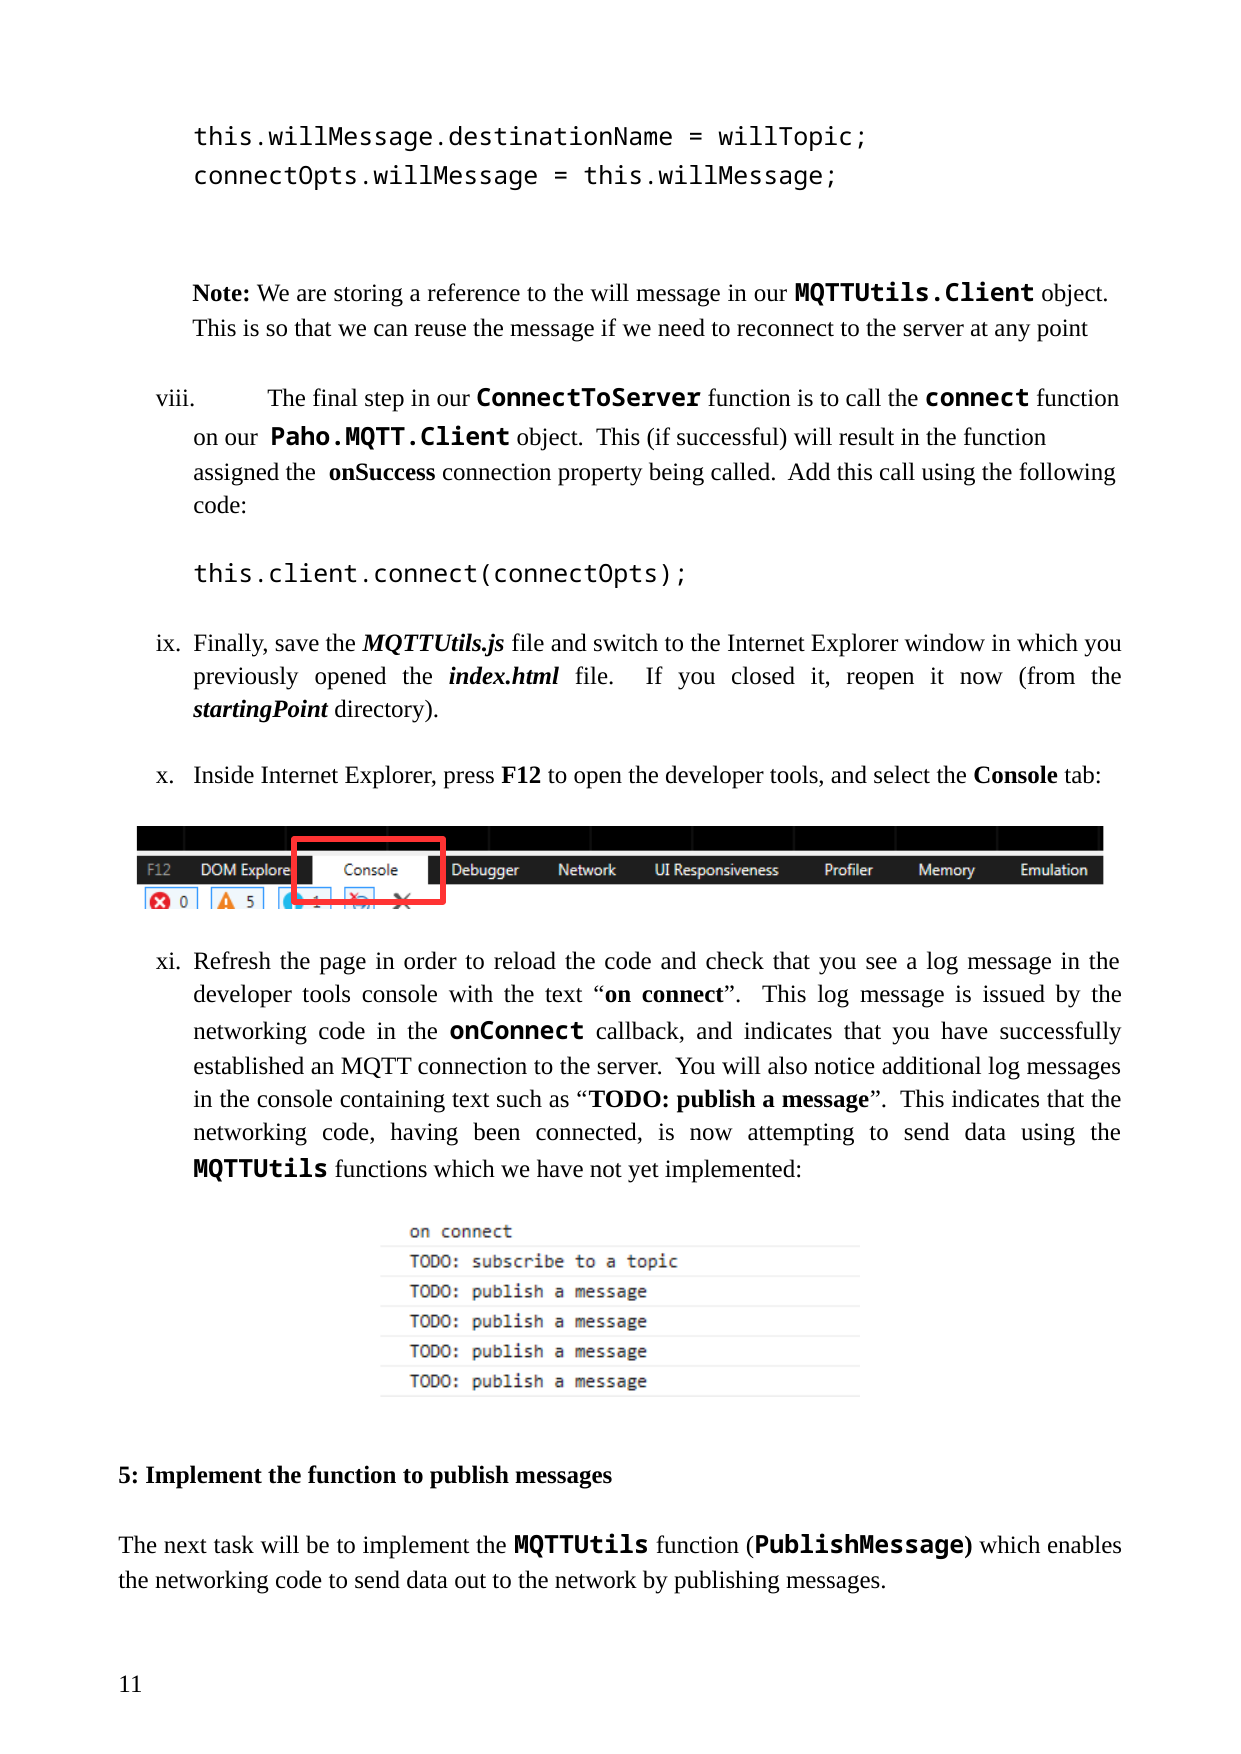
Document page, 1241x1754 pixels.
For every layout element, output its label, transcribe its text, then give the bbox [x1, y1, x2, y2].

picture [136, 826, 1104, 909]
list this.willMessage.destinationName = willTopic; [156, 118, 1122, 152]
list The final step in our ConnectToServer function is to call the connect function on our Paho.MQTT.Client object. This (if successful) will result in the function assigned the onSuccess connection property being called. Add this call using the following code: [156, 379, 1122, 518]
text Note: We are storing a reference to the will message in our MQTTUtils.Client object. This is so that we can reuse the message if we need to reconnect to the server at any point [118, 275, 1122, 342]
list Inside Internet Explorer, press F12 to open the developer tools, and select the Console tab: [156, 760, 1122, 789]
list Refresh the page in order to reload the code and check that you see a log message in the developer tools console with the text “on connect”. This log message is issued by the networking code in the onConnect callback, and indicates that you have successfully established an MQTT connection to the server. You will also notice additional log messages in the console containing text such as “TODO: publish a message”. This indicates that the networking code, having been connected, is now attempting to send data using the MQTTUtils functions which we have not yet implemented: [156, 946, 1122, 1185]
text The next task will be to implement the MQTTUtils function (PublishMessage) which enables the networking code to send data out to the network by publishing messages. [118, 1526, 1122, 1593]
list Finally, save the MQTTUtils.js file and switch to the Internet Explorer window in which you previously opened the index.html file. If you closed it, reopen it now (from the startingPoint directory). [156, 628, 1122, 723]
list this.client.connect(connectOpts); [156, 556, 1122, 590]
list connectOpts.willMessage = this.willMessage; [156, 157, 1122, 191]
text 5: Implement the function to publish messages [118, 1460, 1122, 1489]
picture [380, 1223, 860, 1397]
